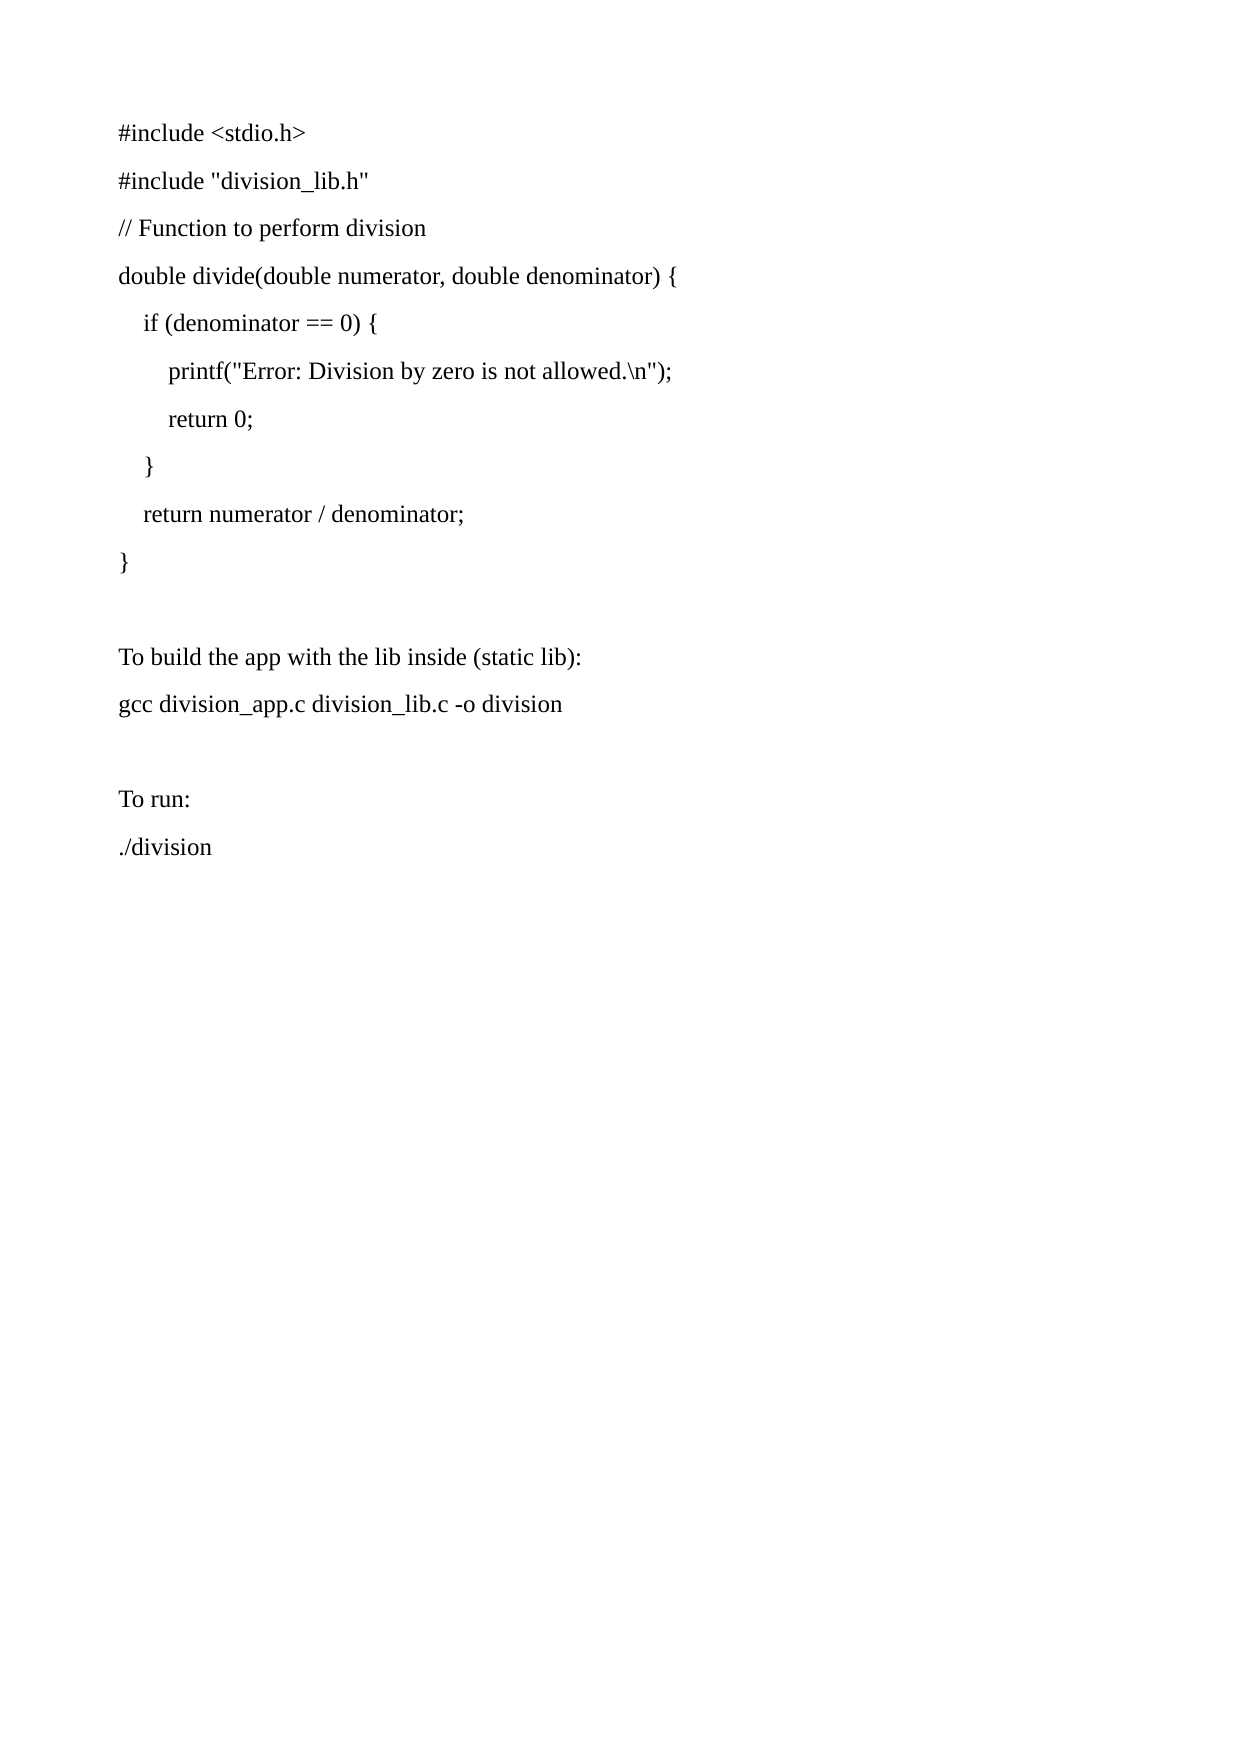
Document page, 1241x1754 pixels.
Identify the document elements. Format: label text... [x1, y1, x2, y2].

text printf("Error: Division by zero is not allowed.\n"); [118, 356, 1122, 385]
text To run: [118, 784, 1122, 813]
text // Function to perform division [118, 213, 1122, 242]
text return numerator / denominator; [118, 499, 1122, 528]
text gcc division_app.c division_lib.c -o division [118, 689, 1122, 718]
text #include <stdio.h> [118, 118, 1122, 147]
text } [118, 547, 1122, 575]
text } [118, 451, 1122, 480]
text ./division [118, 832, 1122, 861]
text if (denominator == 0) { [118, 308, 1122, 337]
text #include "division_lib.h" [118, 166, 1122, 194]
text To build the app with the lib inside (static lib): [118, 642, 1122, 671]
text double divide(double numerator, double denominator) { [118, 261, 1122, 290]
text return 0; [118, 404, 1122, 432]
